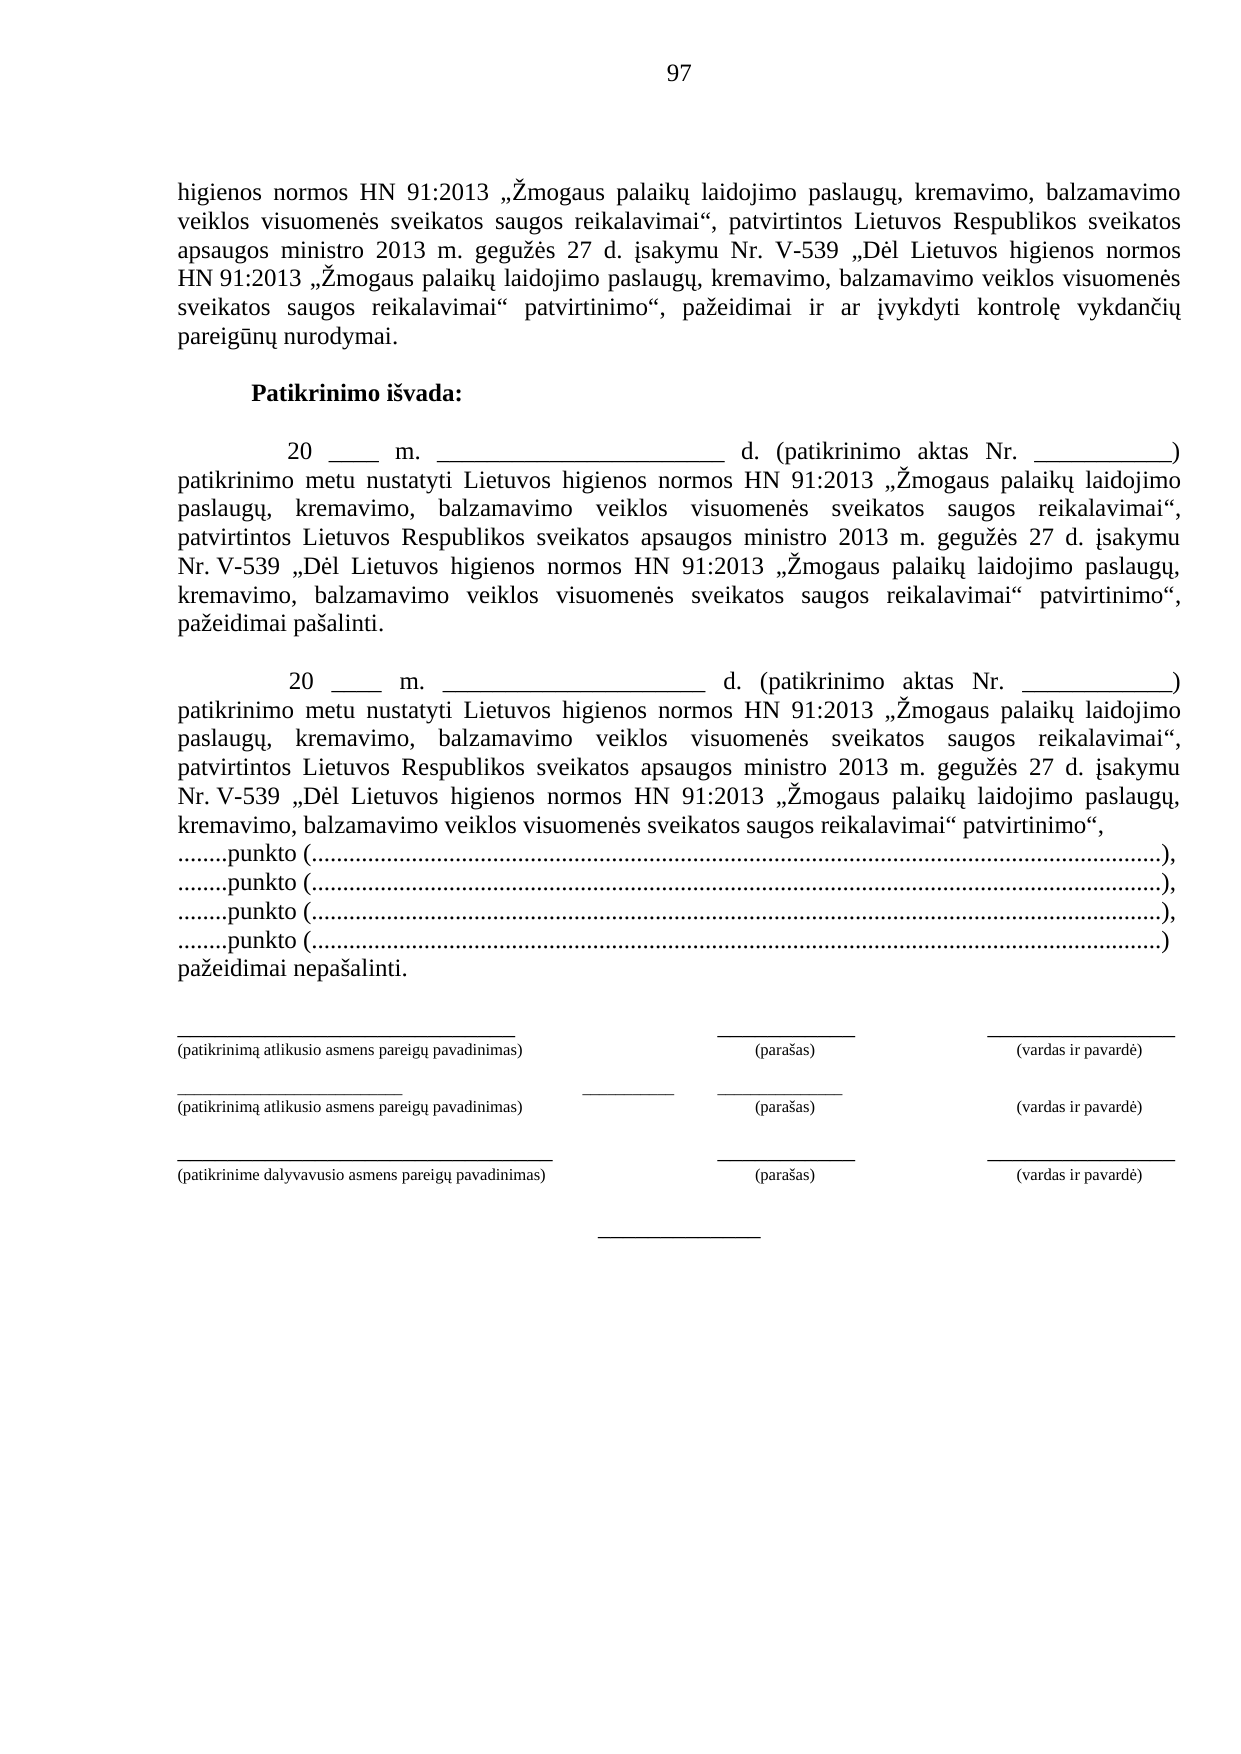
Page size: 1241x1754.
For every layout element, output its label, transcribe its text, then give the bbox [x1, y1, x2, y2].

text  20 ____ m. _____________________ d. (patikrinimo aktas Nr. ____________) patikrinimo metu nustatyti Lietuvos higienos normos HN 91:2013 „Žmogaus palaikų laidojimo paslaugų, kremavimo, balzamavimo veiklos visuomenės sveikatos saugos reikalavimai“, patvirtintos Lietuvos Respublikos sveikatos apsaugos ministro 2013 m. gegužės 27 d. įsakymu Nr. V-539 „Dėl Lietuvos higienos normos HN 91:2013 „Žmogaus palaikų laidojimo paslaugų, kremavimo, balzamavimo veiklos visuomenės sveikatos saugos reikalavimai“ patvirtinimo“, [177, 666, 1181, 838]
text ______________________________ ___________ _______________ [177, 1136, 1181, 1164]
text ........punkto (........................................................................................................................................) pažeidimai nepašalinti. [177, 925, 1181, 982]
text (patikrinime dalyvavusio asmens pareigų pavadinimas) (parašas) (vardas ir pavardė) [177, 1164, 1181, 1183]
text ........punkto (........................................................................................................................................), [177, 838, 1181, 867]
text ........punkto (........................................................................................................................................), [177, 867, 1181, 896]
text ___________________________ ___________ _______________ [177, 1078, 1181, 1097]
text Patikrinimo išvada: [177, 378, 1181, 407]
text (patikrinimą atlikusio asmens pareigų pavadinimas) (parašas) (vardas ir pavardė) [177, 1040, 1181, 1059]
text ___________________________ ___________ _______________ [177, 1011, 1181, 1040]
text higienos normos HN 91:2013 „Žmogaus palaikų laidojimo paslaugų, kremavimo, balzamavimo veiklos visuomenės sveikatos saugos reikalavimai“, patvirtintos Lietuvos Respublikos sveikatos apsaugos ministro 2013 m. gegužės 27 d. įsakymu Nr. V-539 „Dėl Lietuvos higienos normos HN 91:2013 „Žmogaus palaikų laidojimo paslaugų, kremavimo, balzamavimo veiklos visuomenės sveikatos saugos reikalavimai“ patvirtinimo“, pažeidimai ir ar įvykdyti kontrolę vykdančių pareigūnų nurodymai. [177, 177, 1181, 350]
text (patikrinimą atlikusio asmens pareigų pavadinimas) (parašas) (vardas ir pavardė) [177, 1097, 1181, 1116]
text  20 ____ m. _______________________ d. (patikrinimo aktas Nr. ___________) patikrinimo metu nustatyti Lietuvos higienos normos HN 91:2013 „Žmogaus palaikų laidojimo paslaugų, kremavimo, balzamavimo veiklos visuomenės sveikatos saugos reikalavimai“, patvirtintos Lietuvos Respublikos sveikatos apsaugos ministro 2013 m. gegužės 27 d. įsakymu Nr. V-539 „Dėl Lietuvos higienos normos HN 91:2013 „Žmogaus palaikų laidojimo paslaugų, kremavimo, balzamavimo veiklos visuomenės sveikatos saugos reikalavimai“ patvirtinimo“, pažeidimai pašalinti. [177, 436, 1181, 637]
text _____________ [177, 1212, 1181, 1241]
text ........punkto (........................................................................................................................................), [177, 896, 1181, 925]
